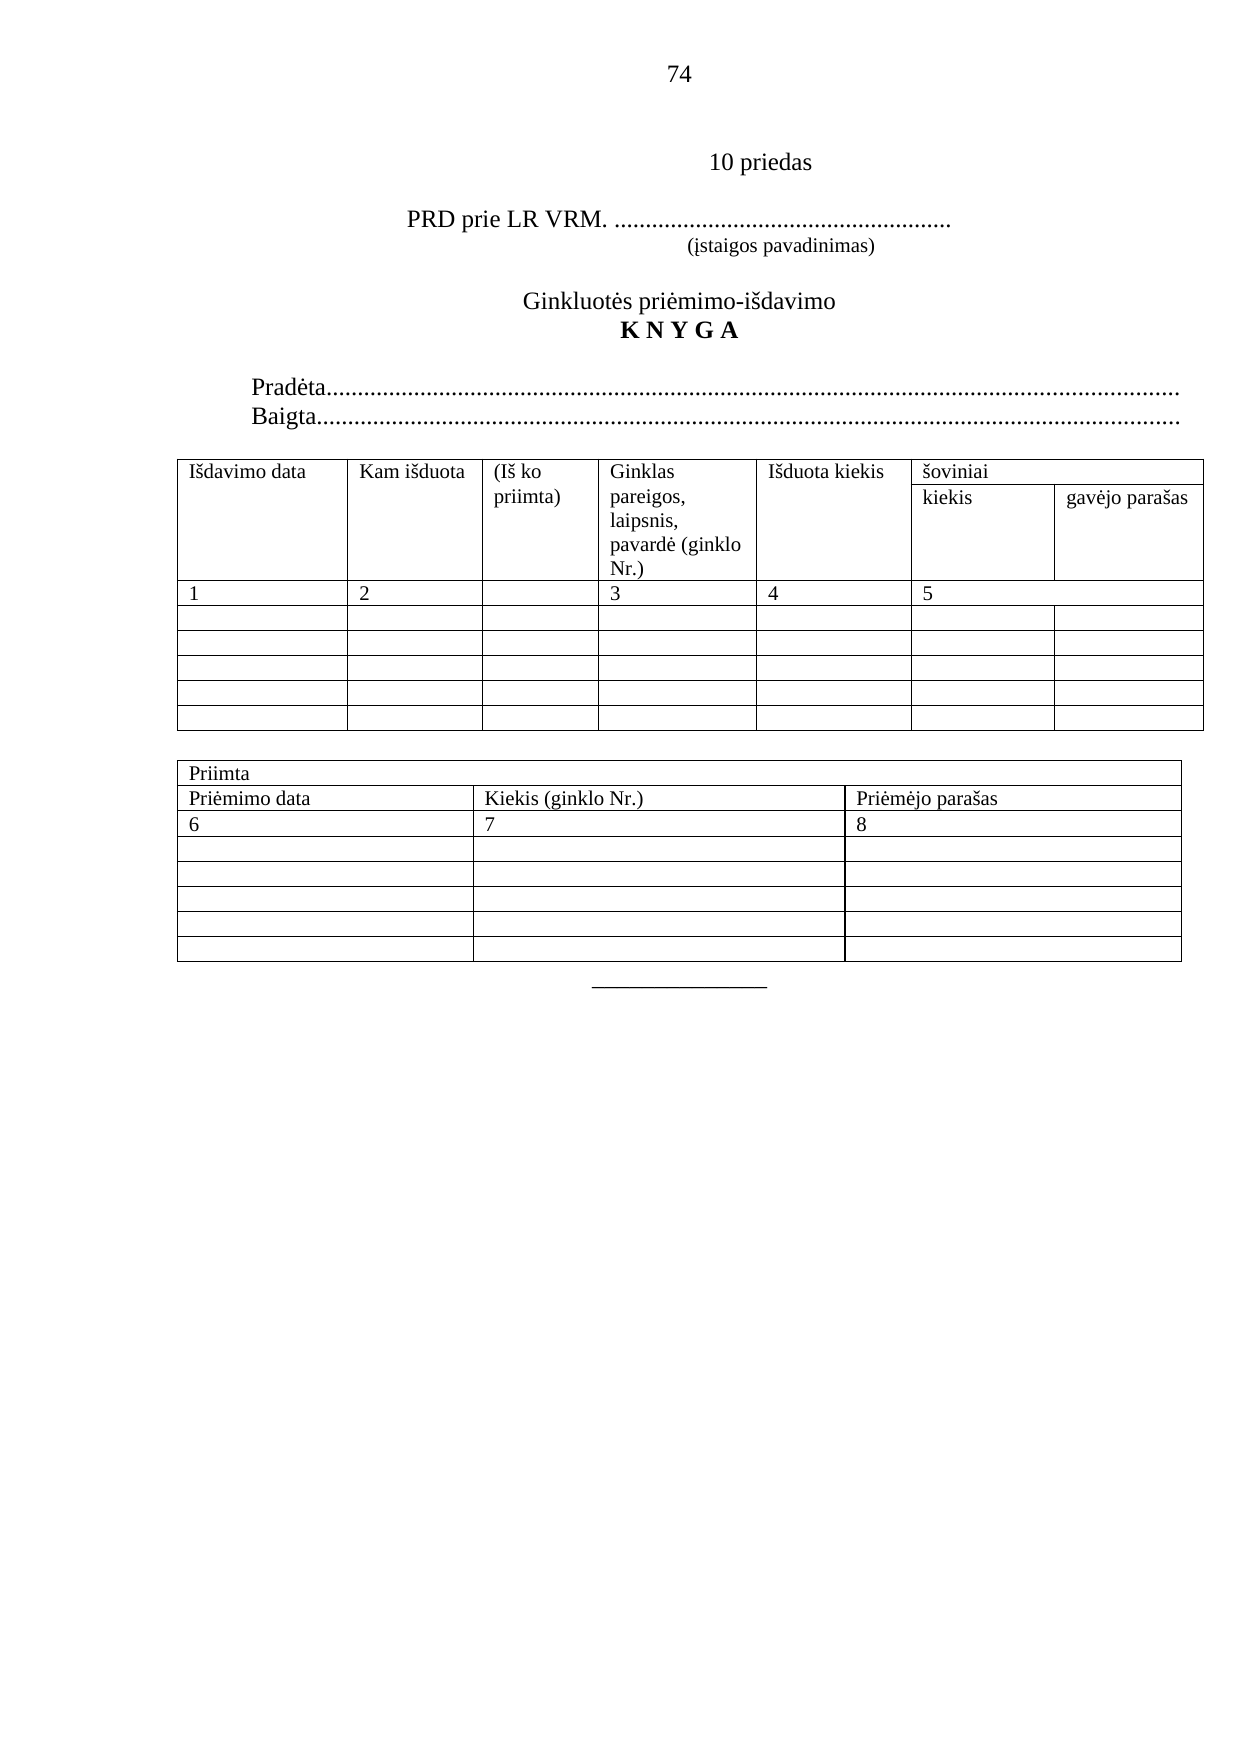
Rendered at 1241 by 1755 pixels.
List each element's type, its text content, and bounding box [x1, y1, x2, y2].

table_cell Kiekis (ginklo Nr.) [474, 786, 844, 810]
table_cell [483, 581, 598, 605]
table_cell [912, 656, 1054, 680]
text Baigta [177, 401, 1181, 430]
table_header Ginklas pareigos, laipsnis, pavardė (ginklo Nr.) [599, 460, 756, 580]
table_cell [474, 837, 844, 861]
table_cell [757, 631, 911, 655]
text Ginkluotės priėmimo-išdavimo [177, 286, 1181, 315]
table_cell [474, 912, 844, 936]
table_cell [599, 656, 756, 680]
table_header Išduota kiekis [757, 460, 911, 580]
table_cell [178, 937, 473, 961]
table_cell [846, 912, 1181, 936]
table_header Išdavimo data [178, 460, 347, 580]
table_cell [912, 631, 1054, 655]
table_cell [178, 606, 347, 630]
table_cell [474, 937, 844, 961]
table_cell [912, 681, 1054, 705]
table_cell [846, 937, 1181, 961]
table_cell [757, 656, 911, 680]
table_cell 3 [599, 581, 756, 605]
table_cell [178, 706, 347, 730]
table_header (Iš ko priimta) [483, 460, 598, 580]
table_cell [1055, 681, 1203, 705]
table_cell [178, 656, 347, 680]
table_cell 5 [912, 581, 1203, 605]
table_header šoviniai [912, 460, 1203, 483]
table_cell [348, 656, 482, 680]
table_cell 7 [474, 811, 844, 836]
table_cell [178, 837, 473, 861]
table_cell 4 [757, 581, 911, 605]
text ______________ [177, 962, 1181, 991]
table_cell 6 [178, 811, 473, 836]
table_cell [348, 706, 482, 730]
table_cell [483, 656, 598, 680]
table_cell [483, 631, 598, 655]
table_cell [483, 606, 598, 630]
table_cell [178, 887, 473, 911]
table_cell [599, 606, 756, 630]
table_cell [599, 706, 756, 730]
table_cell [474, 862, 844, 886]
table_cell [178, 631, 347, 655]
table_cell [599, 631, 756, 655]
table_cell [846, 887, 1181, 911]
table_cell [757, 606, 911, 630]
table_cell [178, 681, 347, 705]
table_cell Priėmimo data [178, 786, 473, 810]
table_cell [483, 706, 598, 730]
table_cell Priėmėjo parašas [846, 786, 1181, 810]
table_cell [1055, 606, 1203, 630]
table_cell [912, 606, 1054, 630]
table_header Priimta [178, 761, 1181, 785]
table_cell [599, 681, 756, 705]
text K N Y G A [177, 315, 1181, 343]
text (įstaigos pavadinimas) [177, 233, 1181, 257]
table_cell [474, 887, 844, 911]
table_cell gavėjo parašas [1055, 485, 1203, 580]
text PRD prie LR VRM. ...................................................... [177, 204, 1181, 233]
table_cell [1055, 656, 1203, 680]
table_cell [846, 837, 1181, 861]
table_cell [178, 862, 473, 886]
table_cell [1055, 631, 1203, 655]
table_cell [178, 912, 473, 936]
table_cell [846, 862, 1181, 886]
table_header Kam išduota [348, 460, 482, 580]
text 10 priedas [177, 147, 1181, 176]
table_cell [348, 681, 482, 705]
text Pradėta [177, 372, 1181, 401]
table_cell [1055, 706, 1203, 730]
table_cell [348, 631, 482, 655]
table_cell 8 [846, 811, 1181, 836]
table_cell [757, 681, 911, 705]
table_cell 2 [348, 581, 482, 605]
table_cell [912, 706, 1054, 730]
table_cell [348, 606, 482, 630]
table_cell [483, 681, 598, 705]
table_cell 1 [178, 581, 347, 605]
table_cell kiekis [912, 485, 1054, 580]
table_cell [757, 706, 911, 730]
